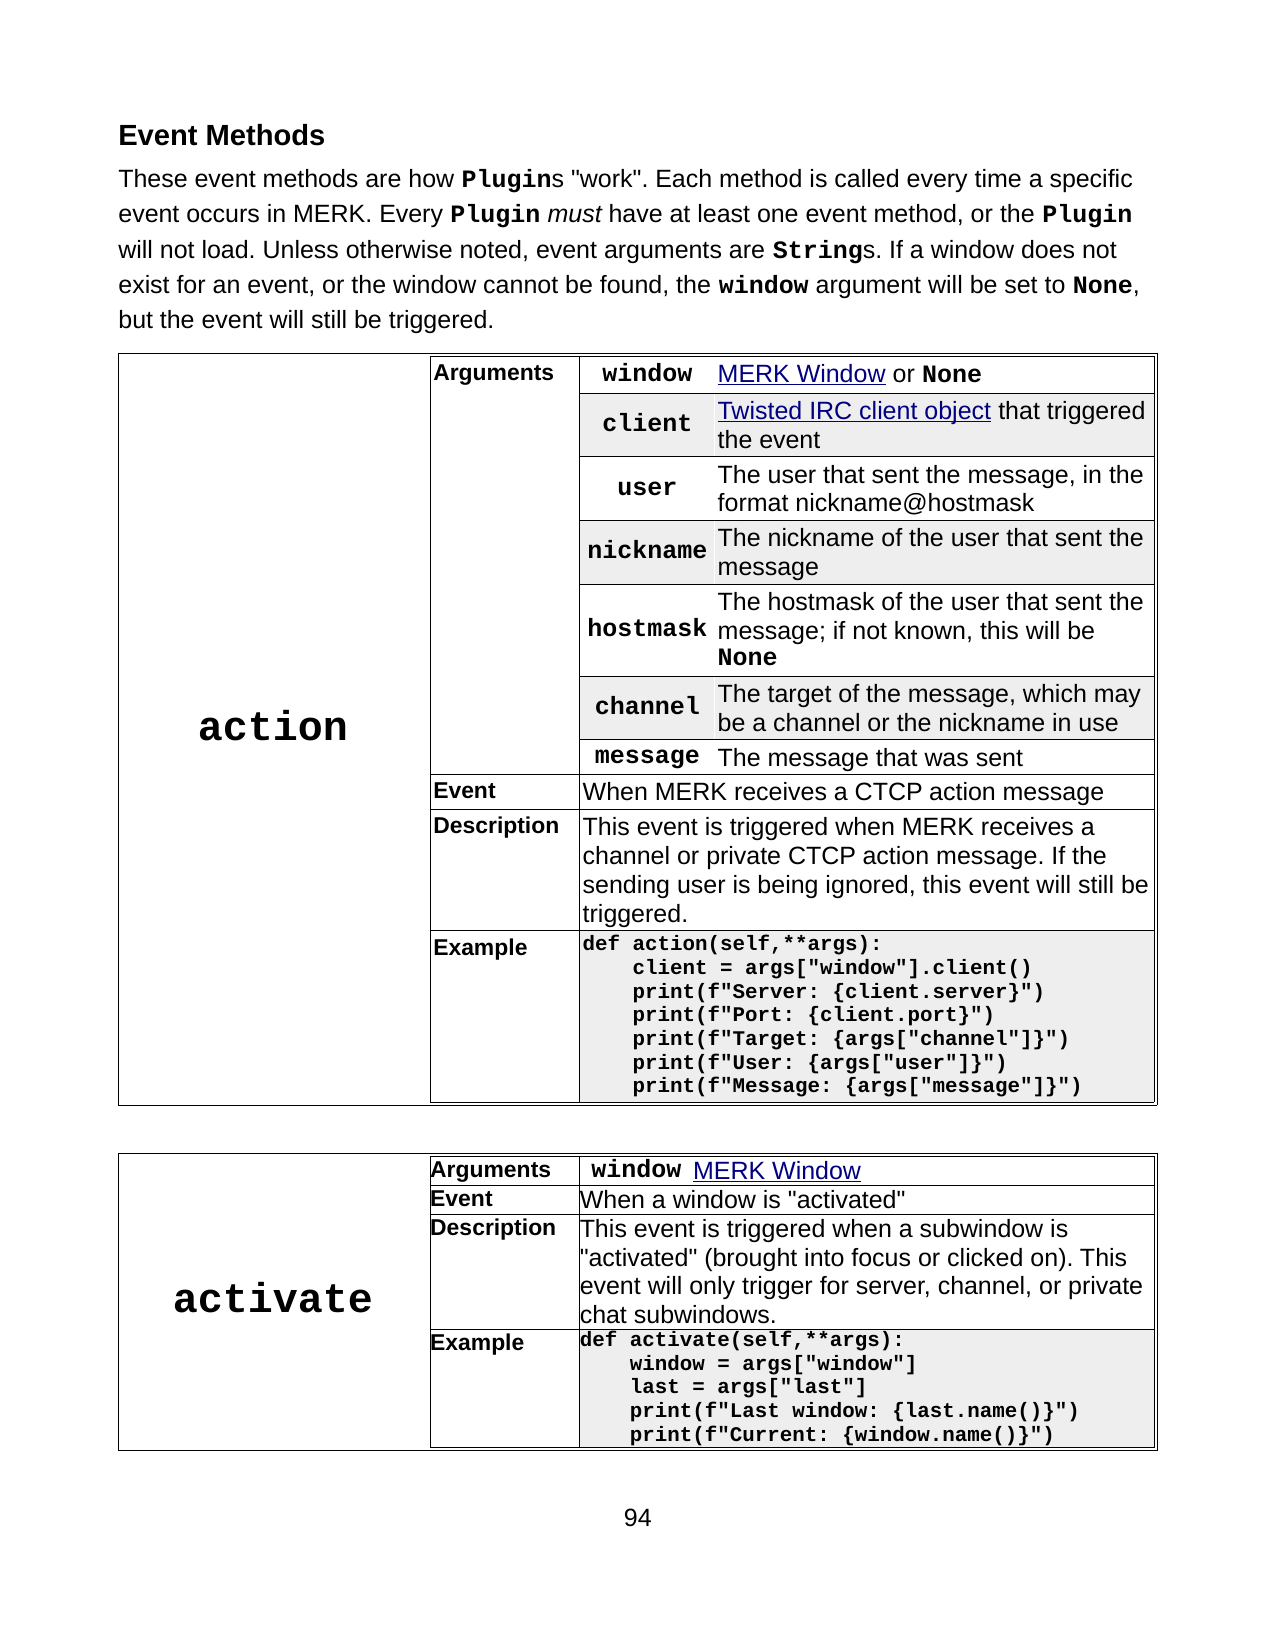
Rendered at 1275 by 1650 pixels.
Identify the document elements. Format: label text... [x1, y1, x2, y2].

table_header [427, 354, 1157, 1105]
table_cell hostmask [580, 585, 714, 676]
table_cell Description [431, 810, 579, 930]
table_header Arguments [431, 357, 579, 774]
table_header action [119, 354, 427, 1105]
table_cell nickname [580, 521, 714, 584]
text These event methods are how Plugins "work". Each method is called every time a specific event occurs in MERK. Every Plugin must have at least one event method, or the Plugin will not load. Unless otherwise noted, event arguments are Strings. If a window does not exist for an event, or the window cannot be found, the window argument will be set to None, but the event will still be triggered. [118, 164, 1157, 334]
table_cell The message that was sent [715, 740, 1154, 774]
table_header MERK Window [693, 1157, 1154, 1185]
table_cell The user that sent the message, in the format nickname@hostmask [715, 457, 1154, 520]
table_cell This event is triggered when a subwindow is "activated" (brought into focus or clicked on). This event will only trigger for server, channel, or private chat subwindows. [580, 1215, 1154, 1329]
table_cell This event is triggered when MERK receives a channel or private CTCP action message. If the sending user is being ignored, this event will still be triggered. [580, 810, 1154, 930]
table_cell Event [431, 775, 579, 809]
table_cell Description [431, 1215, 579, 1329]
table_cell channel [580, 677, 714, 739]
table_header [427, 1154, 1157, 1450]
table_cell message [580, 740, 714, 774]
table_cell When a window is "activated" [580, 1186, 1154, 1214]
table_header activate [119, 1154, 427, 1450]
table_cell The nickname of the user that sent the message [715, 521, 1154, 584]
table_cell When MERK receives a CTCP action message [580, 775, 1154, 809]
table_cell Example [431, 1330, 579, 1447]
table_cell The hostmask of the user that sent the message; if not known, this will be None [715, 585, 1154, 676]
table_cell Event [431, 1186, 579, 1214]
table_cell user [580, 457, 714, 520]
table_header MERK Window or None [715, 357, 1154, 393]
table_header Arguments [431, 1157, 579, 1185]
subtitle Event Methods [118, 118, 1157, 152]
table_cell Example [431, 931, 579, 1102]
table_header window [580, 357, 714, 393]
table_cell def activate(self,**args): window = args["window"] last = args["last"] print(f"Last window: {last.name()}") print(f"Current: {window.name()}") [580, 1330, 1154, 1447]
table_cell def action(self,**args): client = args["window"].client() print(f"Server: {client.server}") print(f"Port: {client.port}") print(f"Target: {args["channel"]}") print(f"User: {args["user"]}") print(f"Message: {args["message"]}") [580, 931, 1154, 1102]
table_cell Twisted IRC client object that triggered the event [715, 394, 1154, 456]
table_header window [580, 1157, 693, 1185]
table_cell The target of the message, which may be a channel or the nickname in use [715, 677, 1154, 739]
table_cell client [580, 394, 714, 456]
